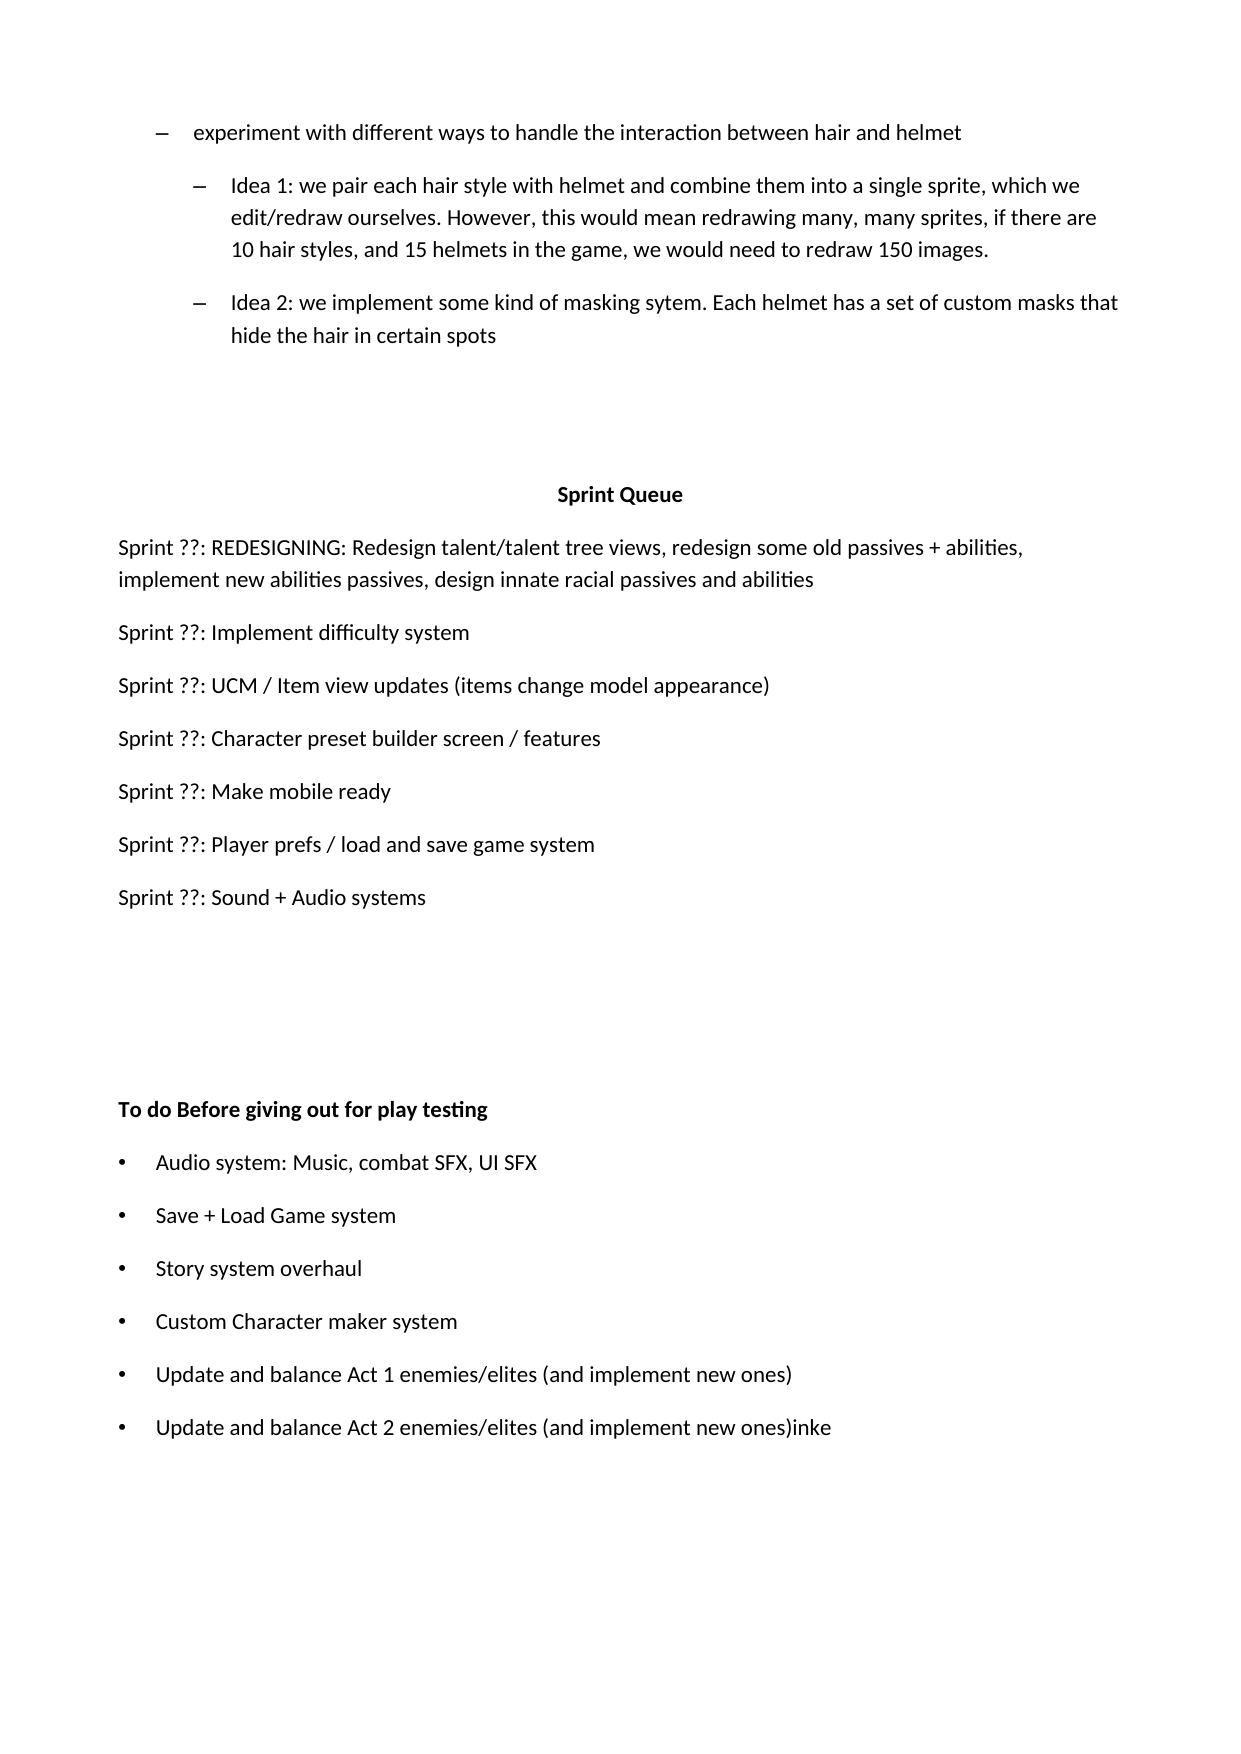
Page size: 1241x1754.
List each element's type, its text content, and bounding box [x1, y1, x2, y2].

list experiment with different ways to handle the interaction between hair and helmet [156, 118, 1122, 146]
list Update and balance Act 2 enemies/elites (and implement new ones)inke [81, 1413, 1122, 1441]
text To do Before giving out for play testing [118, 1095, 1122, 1123]
list Idea 1: we pair each hair style with helmet and combine them into a single sprite, which we edit/redraw ourselves. However, this would mean redrawing many, many sprites, if there are 10 hair styles, and 15 helmets in the game, we would need to redraw 150 images. [193, 171, 1122, 263]
text Sprint ??: Implement difficulty system [118, 618, 1122, 646]
list Custom Character maker system [81, 1307, 1122, 1335]
text Sprint ??: Sound + Audio systems [118, 883, 1122, 911]
list Update and balance Act 1 enemies/elites (and implement new ones) [81, 1360, 1122, 1388]
list Save + Load Game system [81, 1201, 1122, 1229]
text Sprint ??: REDESIGNING: Redesign talent/talent tree views, redesign some old passives + abilities, implement new abilities passives, design innate racial passives and abilities [118, 533, 1122, 593]
text Sprint ??: Make mobile ready [118, 777, 1122, 805]
text Sprint ??: Character preset builder screen / features [118, 724, 1122, 752]
list Idea 2: we implement some kind of masking sytem. Each helmet has a set of custom masks that hide the hair in certain spots [193, 288, 1122, 349]
text Sprint ??: Player prefs / load and save game system [118, 830, 1122, 858]
text Sprint Queue [118, 480, 1122, 508]
text Sprint ??: UCM / Item view updates (items change model appearance) [118, 671, 1122, 699]
list Story system overhaul [81, 1254, 1122, 1282]
list Audio system: Music, combat SFX, UI SFX [81, 1148, 1122, 1176]
